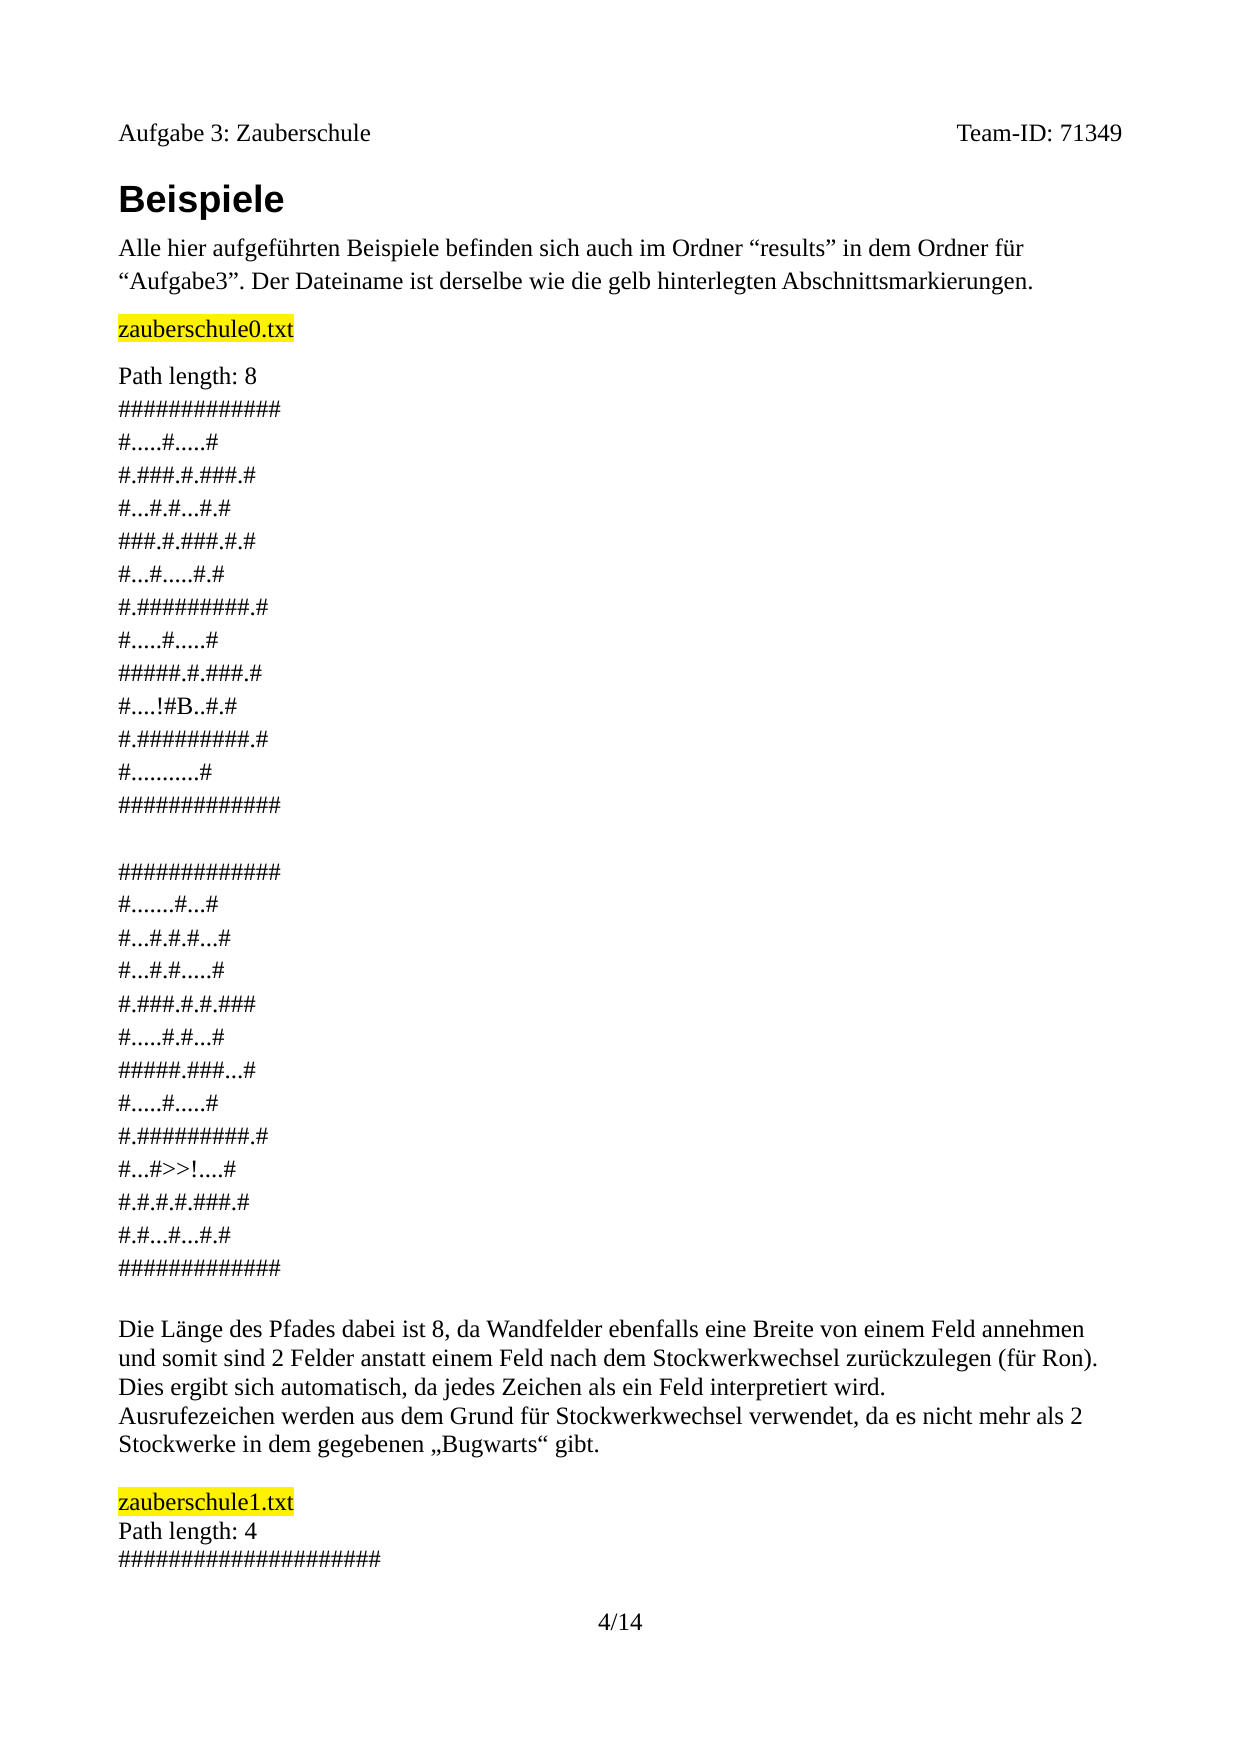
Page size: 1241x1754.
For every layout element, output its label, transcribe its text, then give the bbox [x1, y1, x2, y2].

text #.#########.# [118, 724, 1122, 753]
text #####.###...# [118, 1055, 1122, 1083]
text ##################### [118, 1544, 1122, 1573]
text Path length: 8 [118, 361, 1122, 390]
text #...#.....#.# [118, 559, 1122, 588]
text #.#########.# [118, 592, 1122, 621]
text ###.#.###.#.# [118, 526, 1122, 555]
text zauberschule0.txt [118, 314, 1122, 342]
text #.......#...# [118, 889, 1122, 918]
text #...#.#.....# [118, 956, 1122, 984]
text #.###.#.###.# [118, 460, 1122, 489]
text #.###.#.#.### [118, 989, 1122, 1017]
text #.....#.....# [118, 427, 1122, 456]
text #####.#.###.# [118, 658, 1122, 687]
text #.....#.#...# [118, 1022, 1122, 1050]
text Path length: 4 [118, 1516, 1122, 1544]
text ############# [118, 791, 1122, 819]
text #...........# [118, 757, 1122, 786]
text #.#########.# [118, 1121, 1122, 1149]
text #.#...#...#.# [118, 1220, 1122, 1248]
text Die Länge des Pfades dabei ist 8, da Wandfelder ebenfalls eine Breite von einem Feld annehmen und somit sind 2 Felder anstatt einem Feld nach dem Stockwerkwechsel zurückzulegen (für Ron). Dies ergibt sich automatisch, da jedes Zeichen als ein Feld interpretiert wird. [118, 1314, 1122, 1401]
text #....!#B..#.# [118, 691, 1122, 720]
text ############# [118, 1253, 1122, 1282]
text #...#>>!....# [118, 1154, 1122, 1182]
text ############# [118, 857, 1122, 885]
text #...#.#...#.# [118, 493, 1122, 522]
text ############# [118, 394, 1122, 423]
text #.....#.....# [118, 1088, 1122, 1116]
text Ausrufezeichen werden aus dem Grund für Stockwerkwechsel verwendet, da es nicht mehr als 2 Stockwerke in dem gegebenen „Bugwarts“ gibt. [118, 1401, 1122, 1458]
text #.#.#.#.###.# [118, 1187, 1122, 1216]
text zauberschule1.txt [118, 1487, 1122, 1516]
text Alle hier aufgeführten Beispiele befinden sich auch im Ordner “results” in dem Ordner für “Aufgabe3”. Der Dateiname ist derselbe wie die gelb hinterlegten Abschnittsmarkierungen. [118, 233, 1122, 295]
text #...#.#.#...# [118, 923, 1122, 951]
text #.....#.....# [118, 625, 1122, 654]
subtitle Beispiele [118, 177, 1122, 221]
